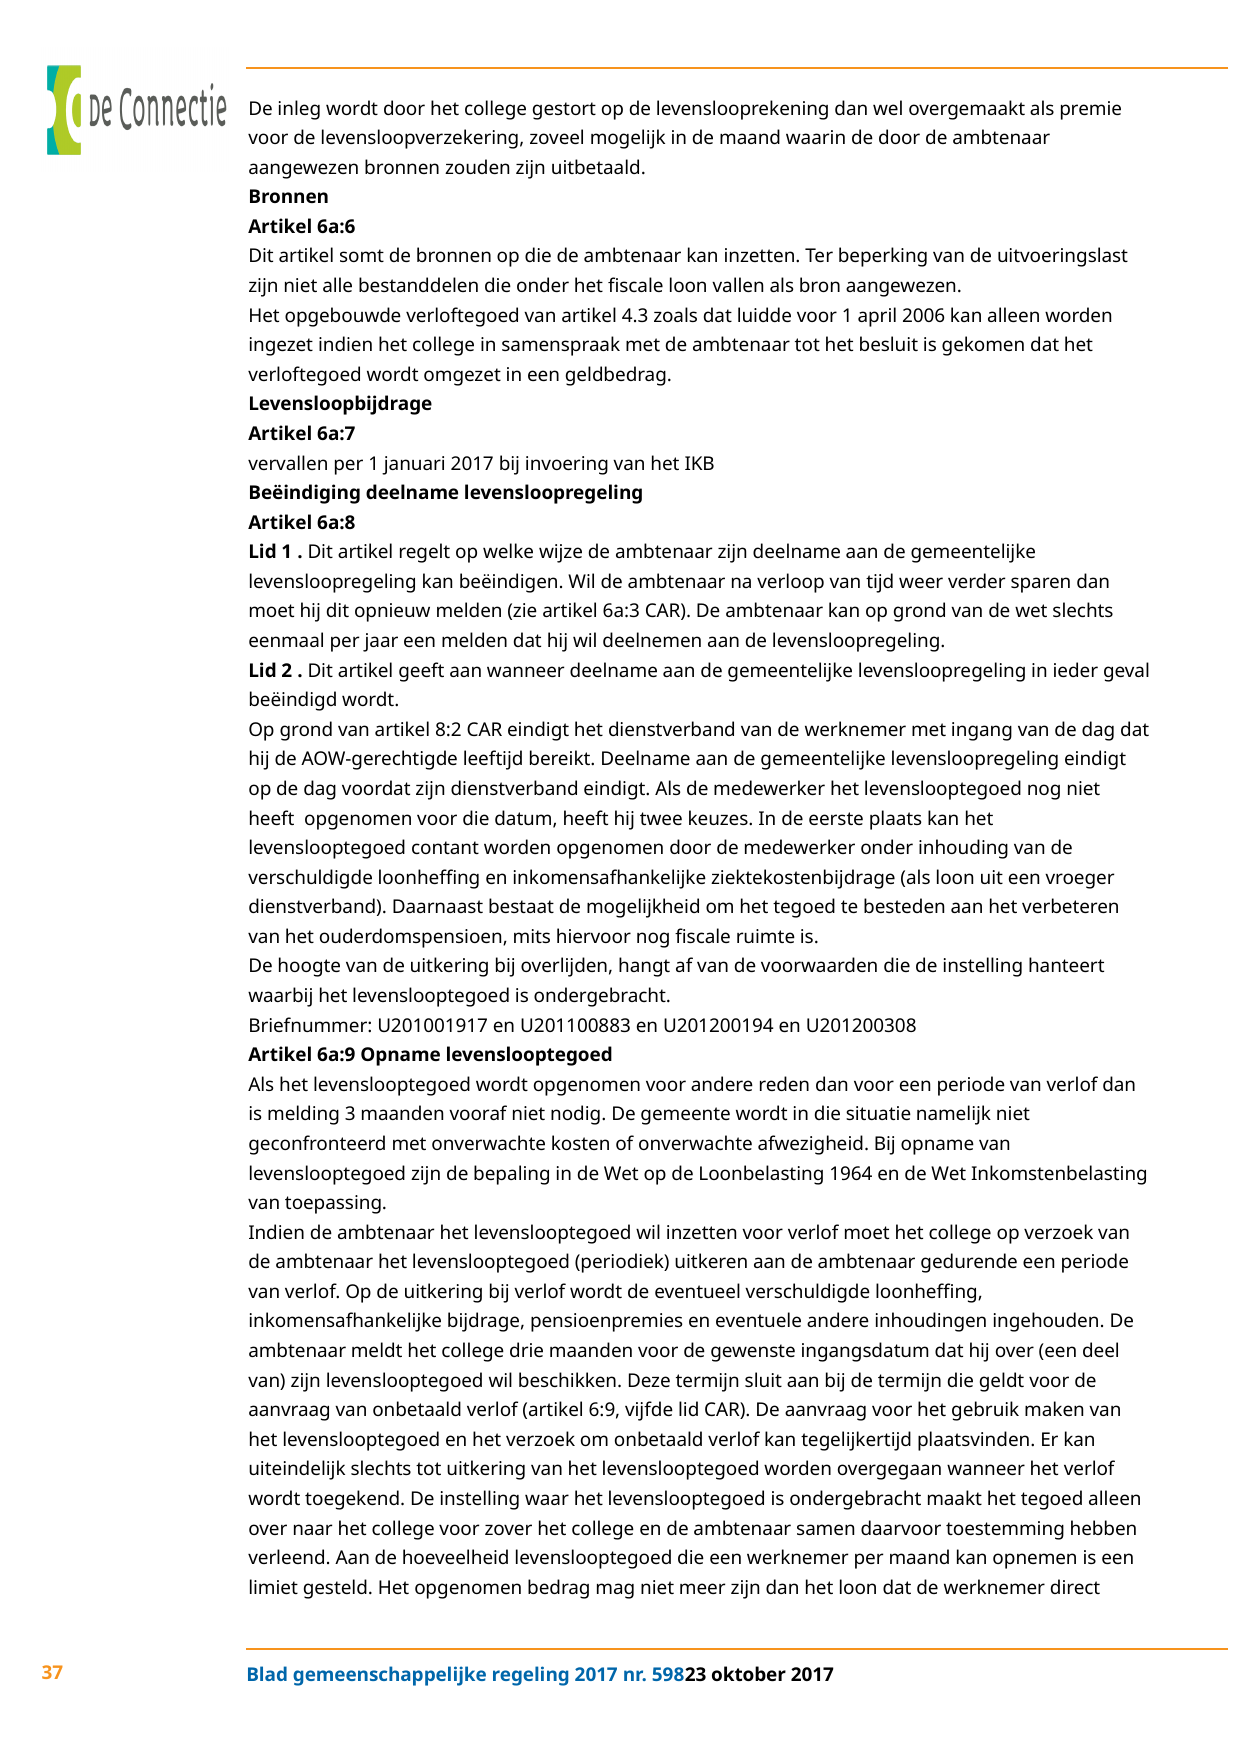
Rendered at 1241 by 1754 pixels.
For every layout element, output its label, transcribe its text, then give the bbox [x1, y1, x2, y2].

text Lid 1 . Dit artikel regelt op welke wijze de ambtenaar zijn deelname aan de gemeentelijke levensloopregeling kan beëindigen. Wil de ambtenaar na verloop van tijd weer verder sparen dan moet hij dit opnieuw melden (zie artikel 6a:3 CAR). De ambtenaar kan op grond van de wet slechts eenmaal per jaar een melden dat hij wil deelnemen aan de levensloopregeling. [248, 538, 1152, 653]
text Artikel 6a:6 [248, 213, 1152, 239]
picture [41, 47, 231, 172]
text Het opgebouwde verloftegoed van artikel 4.3 zoals dat luidde voor 1 april 2006 kan alleen worden ingezet indien het college in samenspraak met de ambtenaar tot het besluit is gekomen dat het verloftegoed wordt omgezet in een geldbedrag. [248, 302, 1152, 387]
text Levensloopbijdrage [248, 391, 1152, 416]
text Lid 2 . Dit artikel geeft aan wanneer deelname aan de gemeentelijke levensloopregeling in ieder geval beëindigd wordt. [248, 657, 1152, 712]
text Op grond van artikel 8:2 CAR eindigt het dienstverband van de werknemer met ingang van de dag dat hij de AOW-gerechtigde leeftijd bereikt. Deelname aan de gemeentelijke levensloopregeling eindigt op de dag voordat zijn dienstverband eindigt. Als de medewerker het levenslooptegoed nog niet heeft opgenomen voor die datum, heeft hij twee keuzes. In de eerste plaats kan het levenslooptegoed contant worden opgenomen door de medewerker onder inhouding van de verschuldigde loonheffing en inkomensafhankelijke ziektekostenbijdrage (als loon uit een vroeger dienstverband). Daarnaast bestaat de mogelijkheid om het tegoed te besteden aan het verbeteren van het ouderdomspensioen, mits hiervoor nog fiscale ruimte is. [248, 716, 1152, 949]
text Bronnen [248, 183, 1152, 209]
text Beëindiging deelname levensloopregeling [248, 479, 1152, 505]
text Briefnummer: U201001917 en U201100883 en U201200194 en U201200308 [248, 1012, 1152, 1038]
text Indien de ambtenaar het levenslooptegoed wil inzetten voor verlof moet het college op verzoek van de ambtenaar het levenslooptegoed (periodiek) uitkeren aan de ambtenaar gedurende een periode van verlof. Op de uitkering bij verlof wordt de eventueel verschuldigde loonheffing, inkomensafhankelijke bijdrage, pensioenpremies en eventuele andere inhoudingen ingehouden. De ambtenaar meldt het college drie maanden voor de gewenste ingangsdatum dat hij over (een deel van) zijn levenslooptegoed wil beschikken. Deze termijn sluit aan bij de termijn die geldt voor de aanvraag van onbetaald verlof (artikel 6:9, vijfde lid CAR). De aanvraag voor het gebruik maken van het levenslooptegoed en het verzoek om onbetaald verlof kan tegelijkertijd plaatsvinden. Er kan uiteindelijk slechts tot uitkering van het levenslooptegoed worden overgegaan wanneer het verlof wordt toegekend. De instelling waar het levenslooptegoed is ondergebracht maakt het tegoed alleen over naar het college voor zover het college en de ambtenaar samen daarvoor toestemming hebben verleend. Aan de hoeveelheid levenslooptegoed die een werknemer per maand kan opnemen is een limiet gesteld. Het opgenomen bedrag mag niet meer zijn dan het loon dat de werknemer direct [248, 1219, 1152, 1600]
text Artikel 6a:8 [248, 509, 1152, 535]
text Artikel 6a:7 [248, 420, 1152, 446]
text Dit artikel somt de bronnen op die de ambtenaar kan inzetten. Ter beperking van de uitvoeringslast zijn niet alle bestanddelen die onder het fiscale loon vallen als bron aangewezen. [248, 243, 1152, 298]
text Artikel 6a:9 Opname levenslooptegoed [248, 1041, 1152, 1067]
text Als het levenslooptegoed wordt opgenomen voor andere reden dan voor een periode van verlof dan is melding 3 maanden vooraf niet nodig. De gemeente wordt in die situatie namelijk niet geconfronteerd met onverwachte kosten of onverwachte afwezigheid. Bij opname van levenslooptegoed zijn de bepaling in de Wet op de Loonbelasting 1964 en de Wet Inkomstenbelasting van toepassing. [248, 1071, 1152, 1215]
text De inleg wordt door het college gestort op de levenslooprekening dan wel overgemaakt als premie voor de levensloopverzekering, zoveel mogelijk in de maand waarin de door de ambtenaar aangewezen bronnen zouden zijn uitbetaald. [248, 95, 1152, 180]
text De hoogte van de uitkering bij overlijden, hangt af van de voorwaarden die de instelling hanteert waarbij het levenslooptegoed is ondergebracht. [248, 953, 1152, 1008]
text vervallen per 1 januari 2017 bij invoering van het IKB [248, 450, 1152, 476]
